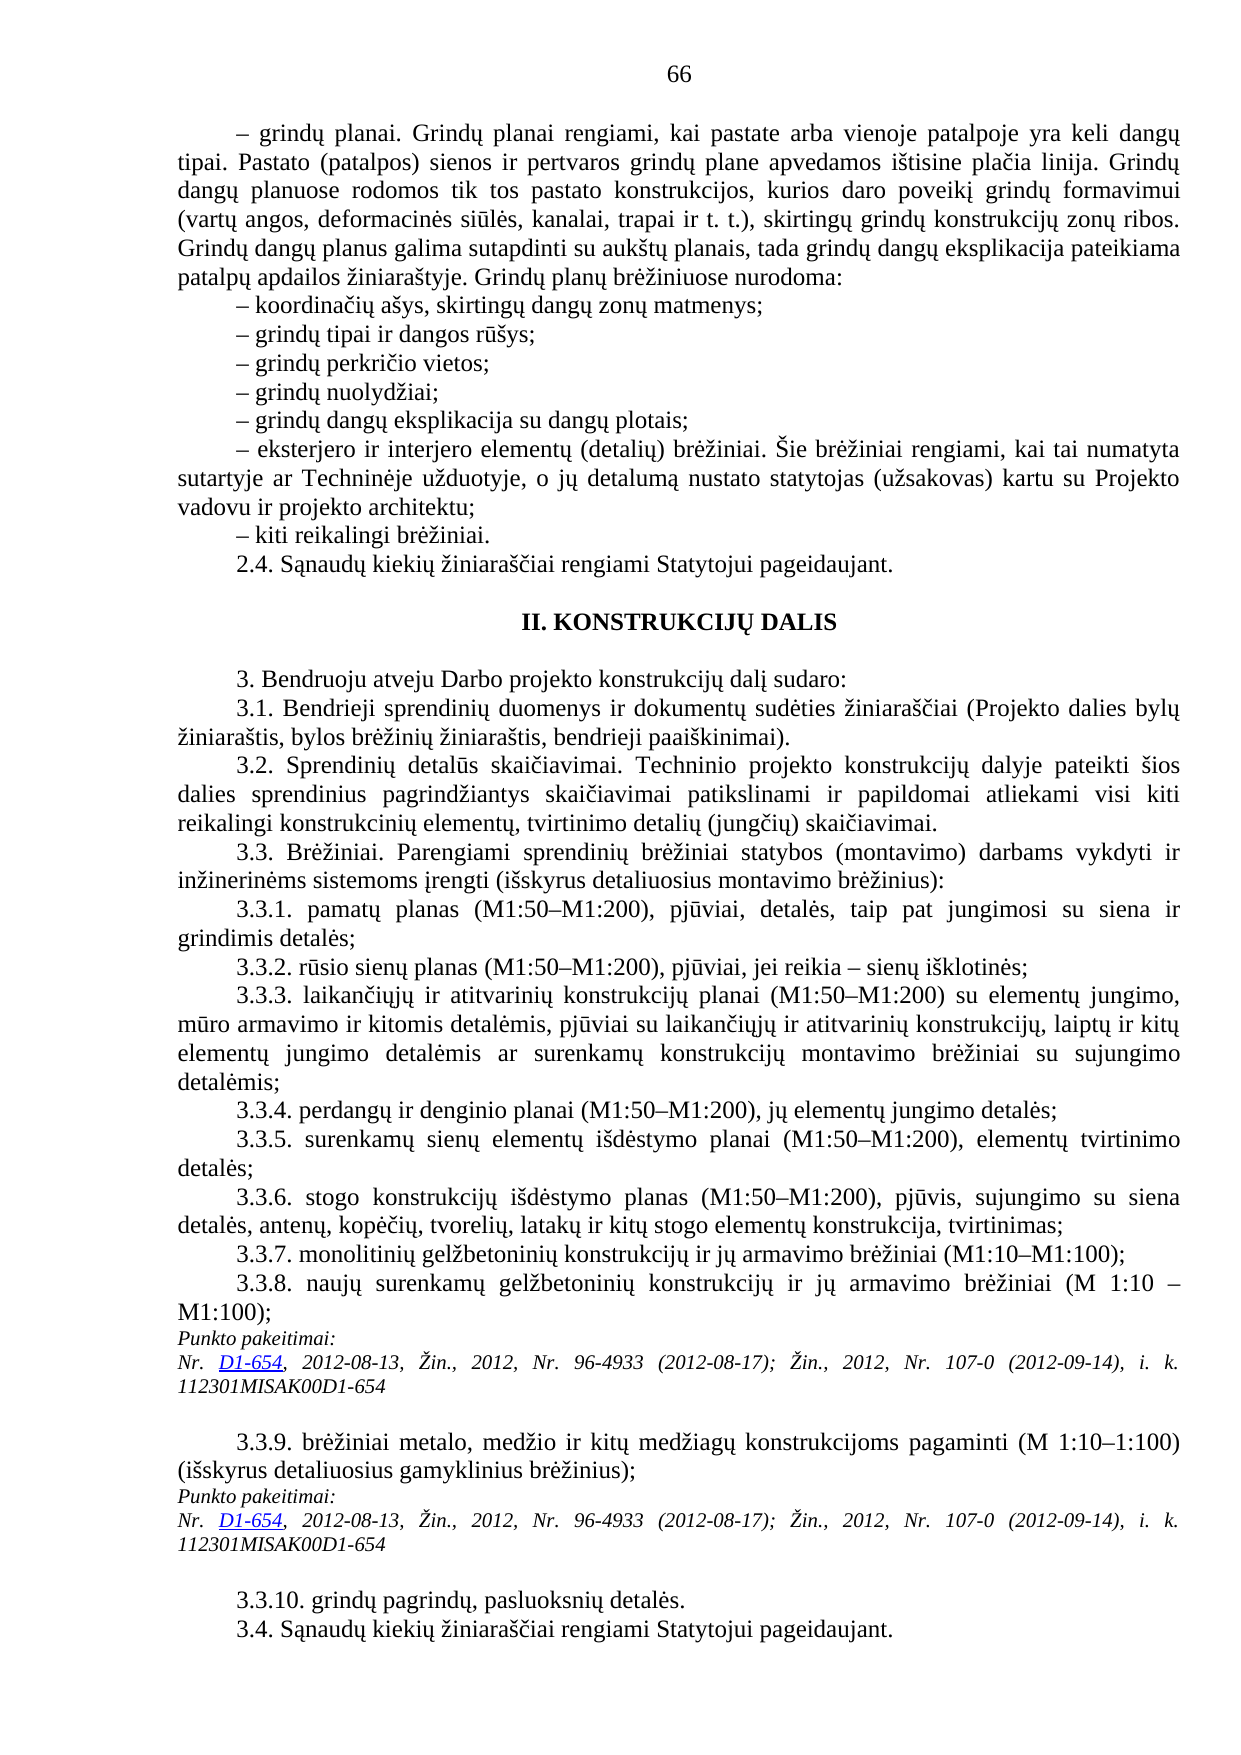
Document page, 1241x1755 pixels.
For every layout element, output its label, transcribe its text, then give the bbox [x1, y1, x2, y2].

text 3.3.10. grindų pagrindų, pasluoksnių detalės. [177, 1585, 1181, 1614]
text 3. Bendruoju atveju Darbo projekto konstrukcijų dalį sudaro: [177, 664, 1181, 693]
text 3.3.9. brėžiniai metalo, medžio ir kitų medžiagų konstrukcijoms pagaminti (M 1:10–1:100) (išskyrus detaliuosius gamyklinius brėžinius); [177, 1427, 1181, 1484]
text – grindų planai. Grindų planai rengiami, kai pastate arba vienoje patalpoje yra keli dangų tipai. Pastato (patalpos) sienos ir pertvaros grindų plane apvedamos ištisine plačia linija. Grindų dangų planuose rodomos tik tos pastato konstrukcijos, kurios daro poveikį grindų formavimui (vartų angos, deformacinės siūlės, kanalai, trapai ir t. t.), skirtingų grindų konstrukcijų zonų ribos. Grindų dangų planus galima sutapdinti su aukštų planais, tada grindų dangų eksplikacija pateikiama patalpų apdailos žiniaraštyje. Grindų planų brėžiniuose nurodoma: [177, 118, 1181, 291]
text Nr. D1-654, 2012-08-13, Žin., 2012, Nr. 96-4933 (2012-08-17); Žin., 2012, Nr. 107-0 (2012-09-14), i. k. 112301MISAK00D1-654 [177, 1350, 1181, 1398]
text – grindų dangų eksplikacija su dangų plotais; [177, 406, 1181, 434]
text – grindų perkričio vietos; [177, 348, 1181, 377]
text 3.3.1. pamatų planas (M1:50–M1:200), pjūviai, detalės, taip pat jungimosi su siena ir grindimis detalės; [177, 894, 1181, 952]
text 3.3.3. laikančiųjų ir atitvarinių konstrukcijų planai (M1:50–M1:200) su elementų jungimo, mūro armavimo ir kitomis detalėmis, pjūviai su laikančiųjų ir atitvarinių konstrukcijų, laiptų ir kitų elementų jungimo detalėmis ar surenkamų konstrukcijų montavimo brėžiniai su sujungimo detalėmis; [177, 981, 1181, 1096]
text 3.3. Brėžiniai. Parengiami sprendinių brėžiniai statybos (montavimo) darbams vykdyti ir inžinerinėms sistemoms įrengti (išskyrus detaliuosius montavimo brėžinius): [177, 837, 1181, 894]
text – eksterjero ir interjero elementų (detalių) brėžiniai. Šie brėžiniai rengiami, kai tai numatyta sutartyje ar Techninėje užduotyje, o jų detalumą nustato statytojas (užsakovas) kartu su Projekto vadovu ir projekto architektu; [177, 434, 1181, 521]
text II. KONSTRUKCIJŲ DALIS [177, 607, 1181, 636]
text 3.3.7. monolitinių gelžbetoninių konstrukcijų ir jų armavimo brėžiniai (M1:10–M1:100); [177, 1239, 1181, 1268]
text Punkto pakeitimai: [177, 1326, 1181, 1350]
text 3.1. Bendrieji sprendinių duomenys ir dokumentų sudėties žiniaraščiai (Projekto dalies bylų žiniaraštis, bylos brėžinių žiniaraštis, bendrieji paaiškinimai). [177, 693, 1181, 751]
text 3.4. Sąnaudų kiekių žiniaraščiai rengiami Statytojui pageidaujant. [177, 1614, 1181, 1642]
text – koordinačių ašys, skirtingų dangų zonų matmenys; [177, 291, 1181, 319]
text 2.4. Sąnaudų kiekių žiniaraščiai rengiami Statytojui pageidaujant. [177, 549, 1181, 578]
text 3.3.5. surenkamų sienų elementų išdėstymo planai (M1:50–M1:200), elementų tvirtinimo detalės; [177, 1124, 1181, 1182]
text Nr. D1-654, 2012-08-13, Žin., 2012, Nr. 96-4933 (2012-08-17); Žin., 2012, Nr. 107-0 (2012-09-14), i. k. 112301MISAK00D1-654 [177, 1508, 1181, 1556]
text 3.3.2. rūsio sienų planas (M1:50–M1:200), pjūviai, jei reikia – sienų išklotinės; [177, 952, 1181, 981]
text – kiti reikalingi brėžiniai. [177, 521, 1181, 549]
text – grindų nuolydžiai; [177, 377, 1181, 406]
text 3.3.6. stogo konstrukcijų išdėstymo planas (M1:50–M1:200), pjūvis, sujungimo su siena detalės, antenų, kopėčių, tvorelių, latakų ir kitų stogo elementų konstrukcija, tvirtinimas; [177, 1182, 1181, 1239]
text 3.2. Sprendinių detalūs skaičiavimai. Techninio projekto konstrukcijų dalyje pateikti šios dalies sprendinius pagrindžiantys skaičiavimai patikslinami ir papildomai atliekami visi kiti reikalingi konstrukcinių elementų, tvirtinimo detalių (jungčių) skaičiavimai. [177, 751, 1181, 837]
text Punkto pakeitimai: [177, 1484, 1181, 1508]
text 3.3.8. naujų surenkamų gelžbetoninių konstrukcijų ir jų armavimo brėžiniai (M 1:10 – M1:100); [177, 1268, 1181, 1326]
text – grindų tipai ir dangos rūšys; [177, 319, 1181, 348]
text 3.3.4. perdangų ir denginio planai (M1:50–M1:200), jų elementų jungimo detalės; [177, 1096, 1181, 1124]
